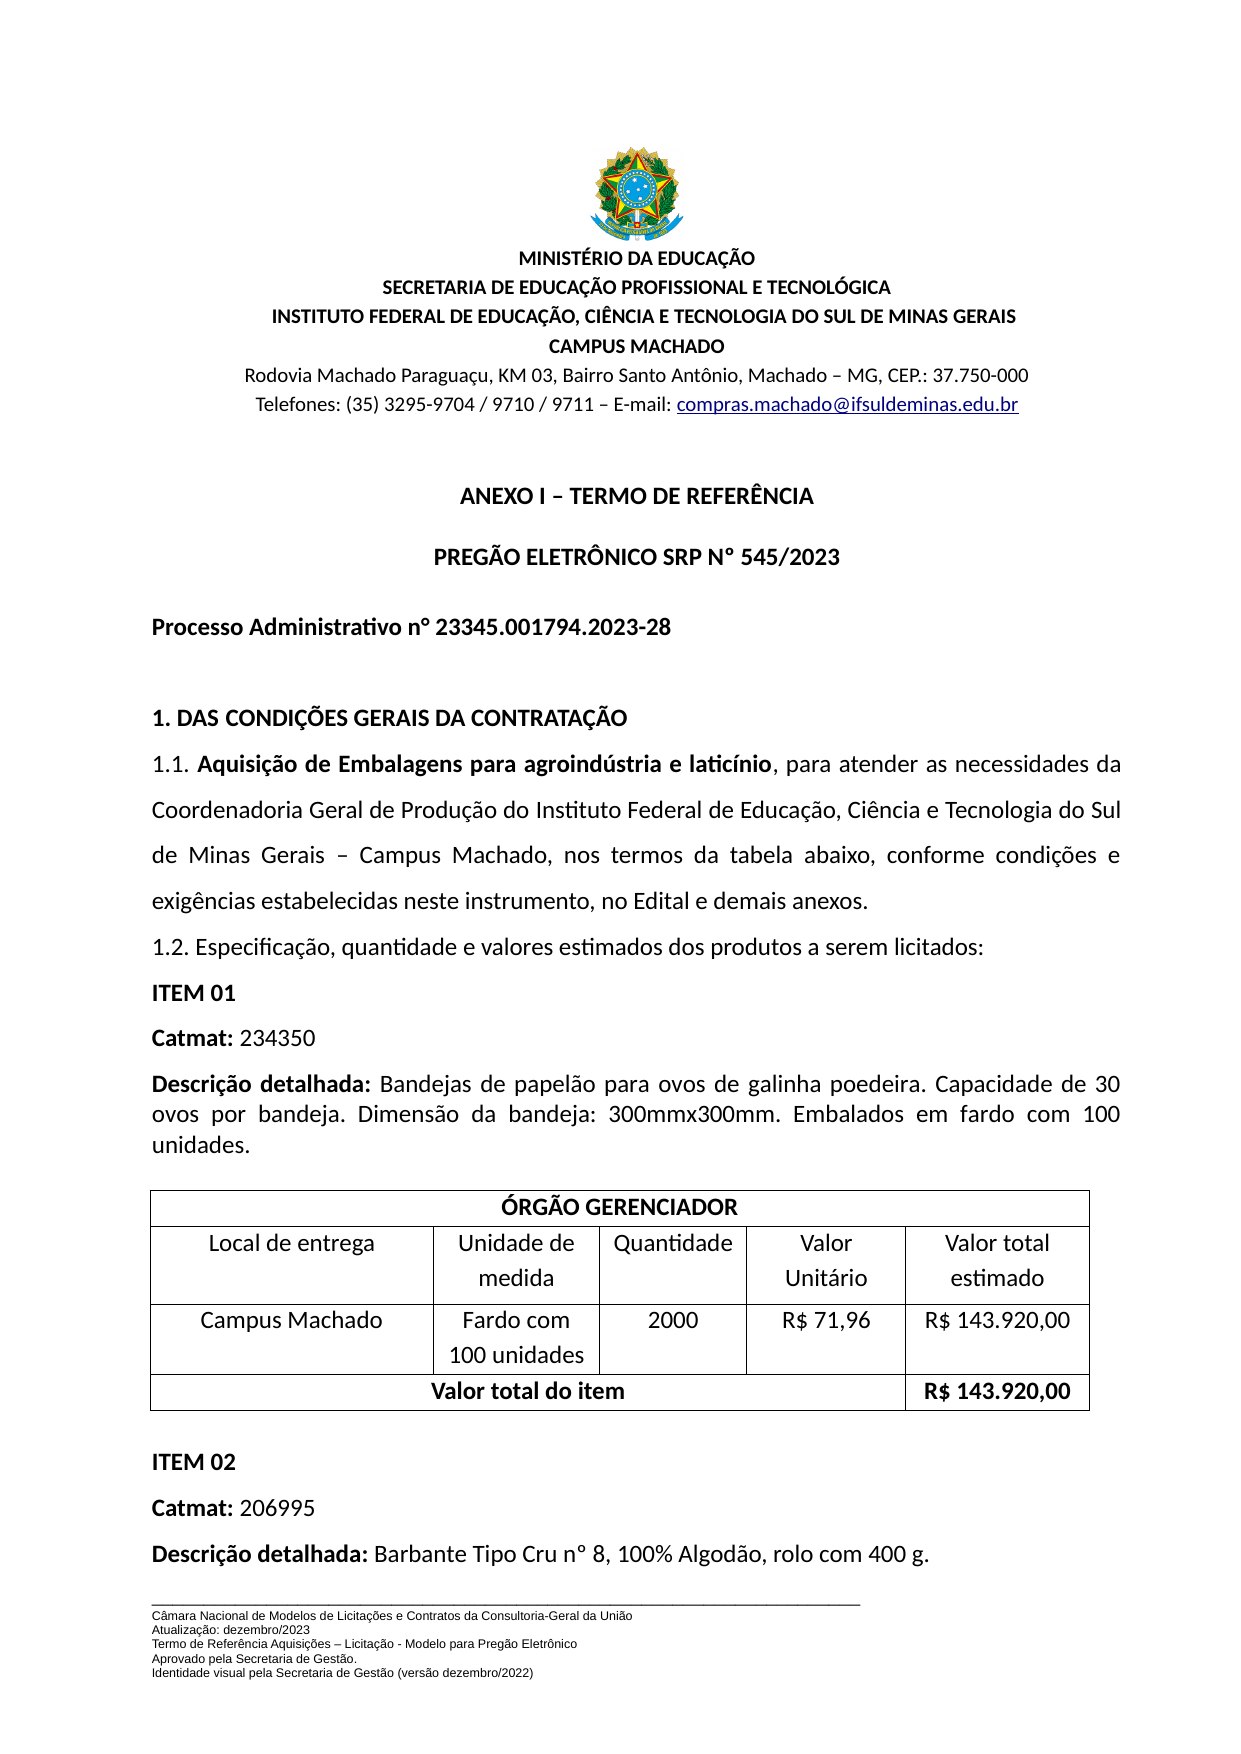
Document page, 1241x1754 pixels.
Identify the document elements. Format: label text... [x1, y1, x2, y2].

text 1.2. Especificação, quantidade e valores estimados dos produtos a serem licitados: [152, 931, 1122, 961]
text ITEM 02 [152, 1446, 1122, 1477]
text ANEXO I – TERMO DE REFERÊNCIA [152, 480, 1122, 510]
text 1. DAS CONDIÇÕES GERAIS DA CONTRATAÇÃO [152, 702, 1122, 733]
text PREGÃO ELETRÔNICO SRP Nº 545/2023 [152, 541, 1122, 571]
text 1.1. Aquisição de Embalagens para agroindústria e laticínio, para atender as necessidades da Coordenadoria Geral de Produção do Instituto Federal de Educação, Ciência e Tecnologia do Sul de Minas Gerais – Campus Machado, nos termos da tabela abaixo, conforme condições e exigências estabelecidas neste instrumento, no Edital e demais anexos. [152, 748, 1122, 916]
text Catmat: 206995 [152, 1492, 1122, 1522]
picture [656, 223, 665, 228]
table_cell Valor total do item [151, 1375, 905, 1410]
text Processo Administrativo n° 23345.001794.2023-28 [152, 611, 1122, 641]
table_cell Unidade de medida [434, 1227, 599, 1303]
picture [652, 219, 684, 241]
text ITEM 01 [152, 977, 1122, 1007]
table_header ÓRGÃO GERENCIADOR [151, 1191, 1089, 1226]
table_cell 2000 [600, 1305, 746, 1374]
table_cell R$ 143.920,00 [906, 1305, 1089, 1374]
table_cell Fardo com 100 unidades [434, 1305, 599, 1374]
table_cell Campus Machado [151, 1305, 433, 1374]
text Descrição detalhada: Bandejas de papelão para ovos de galinha poedeira. Capacidade de 30 ovos por bandeja. Dimensão da bandeja: 300mmx300mm. Embalados em fardo com 100 unidades. [152, 1068, 1122, 1160]
table_cell Valor total estimado [906, 1227, 1089, 1303]
table_cell R$ 143.920,00 [906, 1375, 1089, 1410]
picture [590, 147, 684, 241]
picture [630, 236, 645, 241]
table_cell R$ 71,96 [747, 1305, 905, 1374]
table_cell Valor Unitário [747, 1227, 905, 1303]
text Descrição detalhada: Barbante Tipo Cru nº 8, 100% Algodão, rolo com 400 g. [152, 1538, 1122, 1568]
text Catmat: 234350 [152, 1022, 1122, 1053]
table_cell Quantidade [600, 1227, 746, 1303]
table_cell Local de entrega [151, 1227, 433, 1303]
